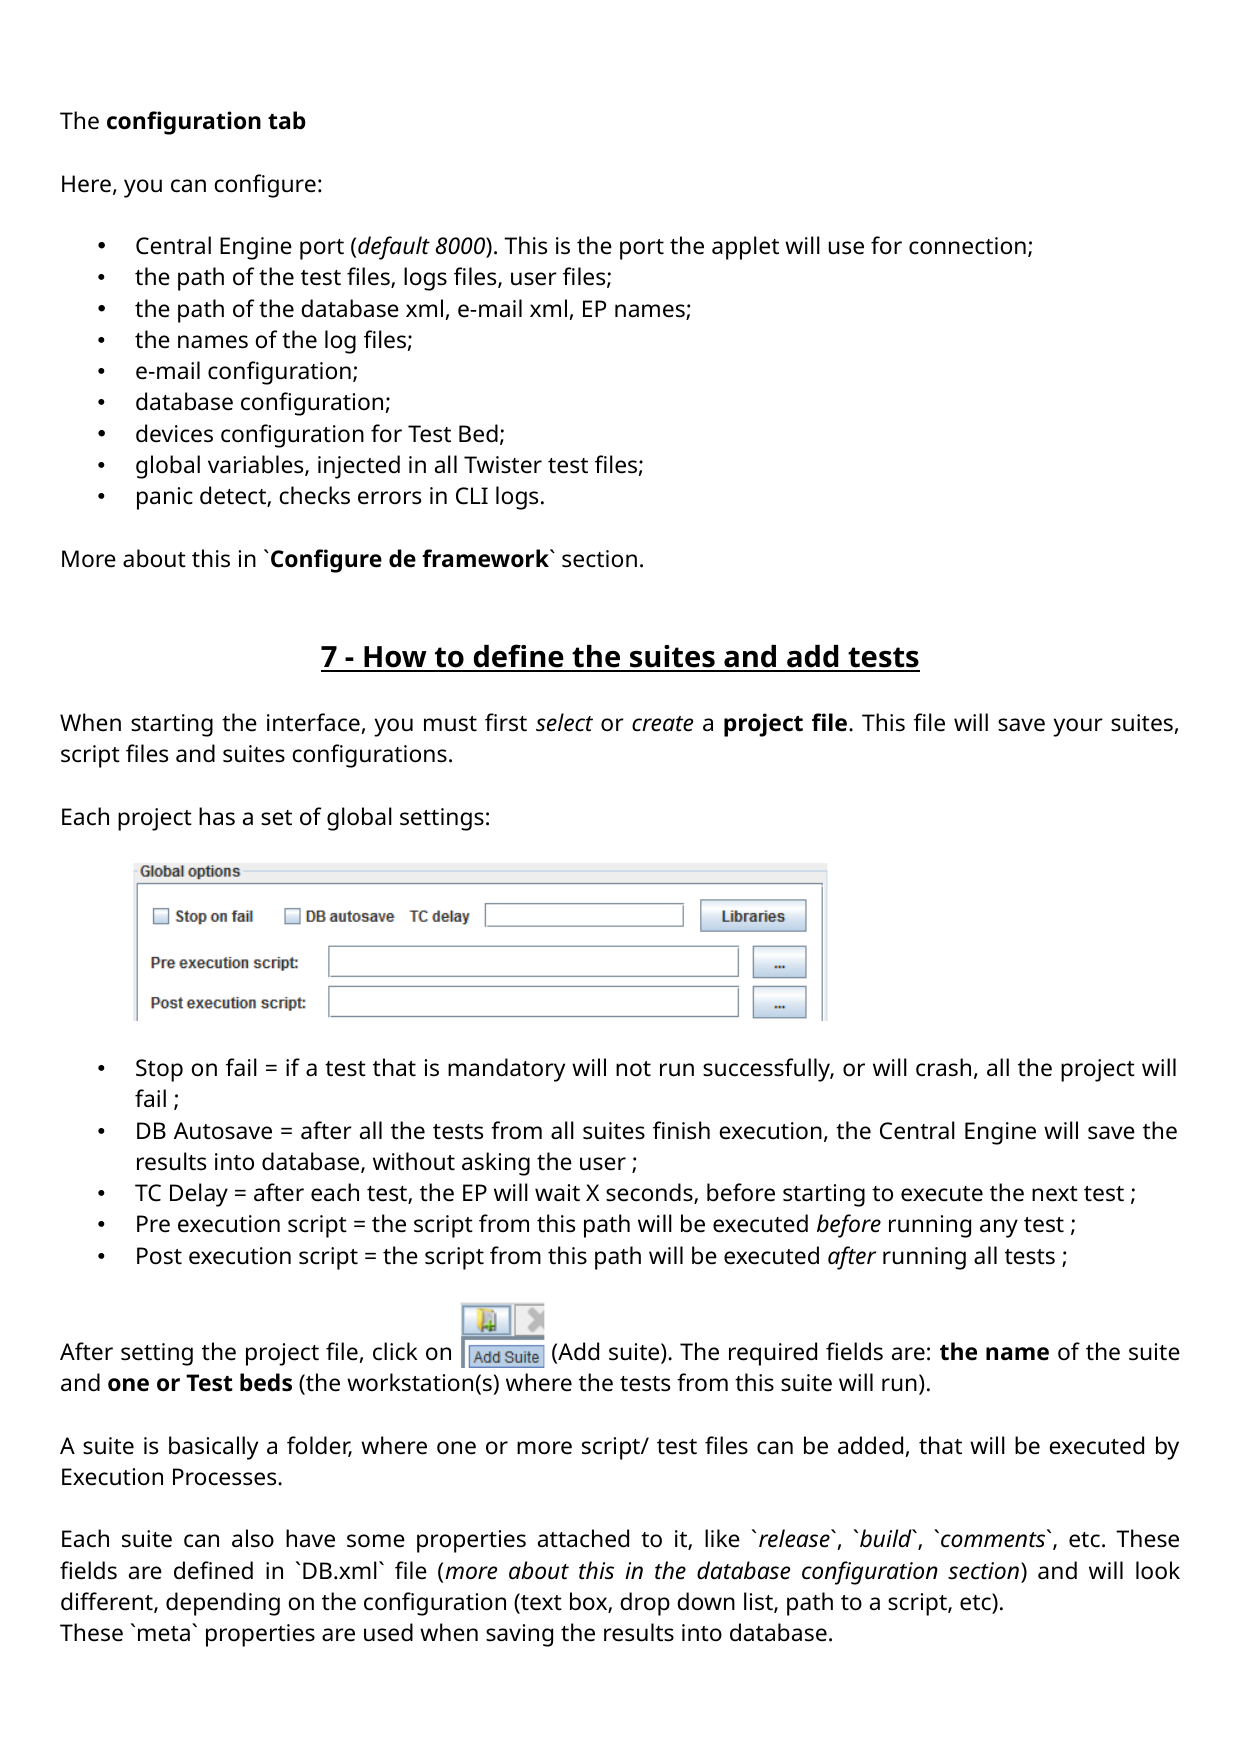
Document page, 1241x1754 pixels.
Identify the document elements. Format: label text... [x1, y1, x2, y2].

list global variables, injected in all Twister test files; [97, 449, 1181, 480]
picture [460, 1302, 545, 1368]
text The configuration tab [60, 105, 1181, 136]
text Each project has a set of global settings: [60, 801, 1181, 832]
list Central Engine port (default 8000). This is the port the applet will use for connection; [97, 230, 1181, 261]
list database configuration; [97, 386, 1181, 417]
list panic detect, checks errors in CLI logs. [97, 480, 1181, 511]
text When starting the interface, you must first select or create a project file. This file will save your suites, script files and suites configurations. [60, 707, 1181, 770]
text 7 - How to define the suites and add tests [60, 636, 1181, 676]
text After setting the project file, click on (Add suite). The required fields are: the name of the suite and one or Test beds (the workstation(s) where the tests from this suite will run). [60, 1302, 1181, 1398]
list Stop on fail = if a test that is mandatory will not run successfully, or will crash, all the project will fail ; [97, 1052, 1181, 1115]
list the path of the database xml, e-mail xml, EP names; [97, 292, 1181, 324]
list TC Delay = after each test, the EP will wait X seconds, before starting to execute the next test ; [97, 1177, 1181, 1208]
text Each suite can also have some properties attached to it, like `release`, `build`, `comments`, etc. These fields are defined in `DB.xml` file (more about this in the database configuration section) and will look different, depending on the configuration (text box, drop down list, path to a script, etc). [60, 1523, 1181, 1617]
picture [133, 863, 828, 1021]
text Here, you can configure: [60, 167, 1181, 199]
list DB Autosave = after all the tests from all suites finish execution, the Central Engine will save the results into database, without asking the user ; [97, 1115, 1181, 1177]
list e-mail configuration; [97, 355, 1181, 386]
list the path of the test files, logs files, user files; [97, 261, 1181, 292]
list Pre execution script = the script from this path will be executed before running any test ; [97, 1208, 1181, 1240]
text These `meta` properties are used when saving the results into database. [60, 1617, 1181, 1648]
list Post execution script = the script from this path will be executed after running all tests ; [97, 1240, 1181, 1271]
text A suite is basically a folder, where one or more script/ test files can be added, that will be executed by Execution Processes. [60, 1430, 1181, 1492]
list the names of the log files; [97, 324, 1181, 355]
list devices configuration for Test Bed; [97, 417, 1181, 449]
text More about this in `Configure de framework` section. [60, 542, 1181, 574]
